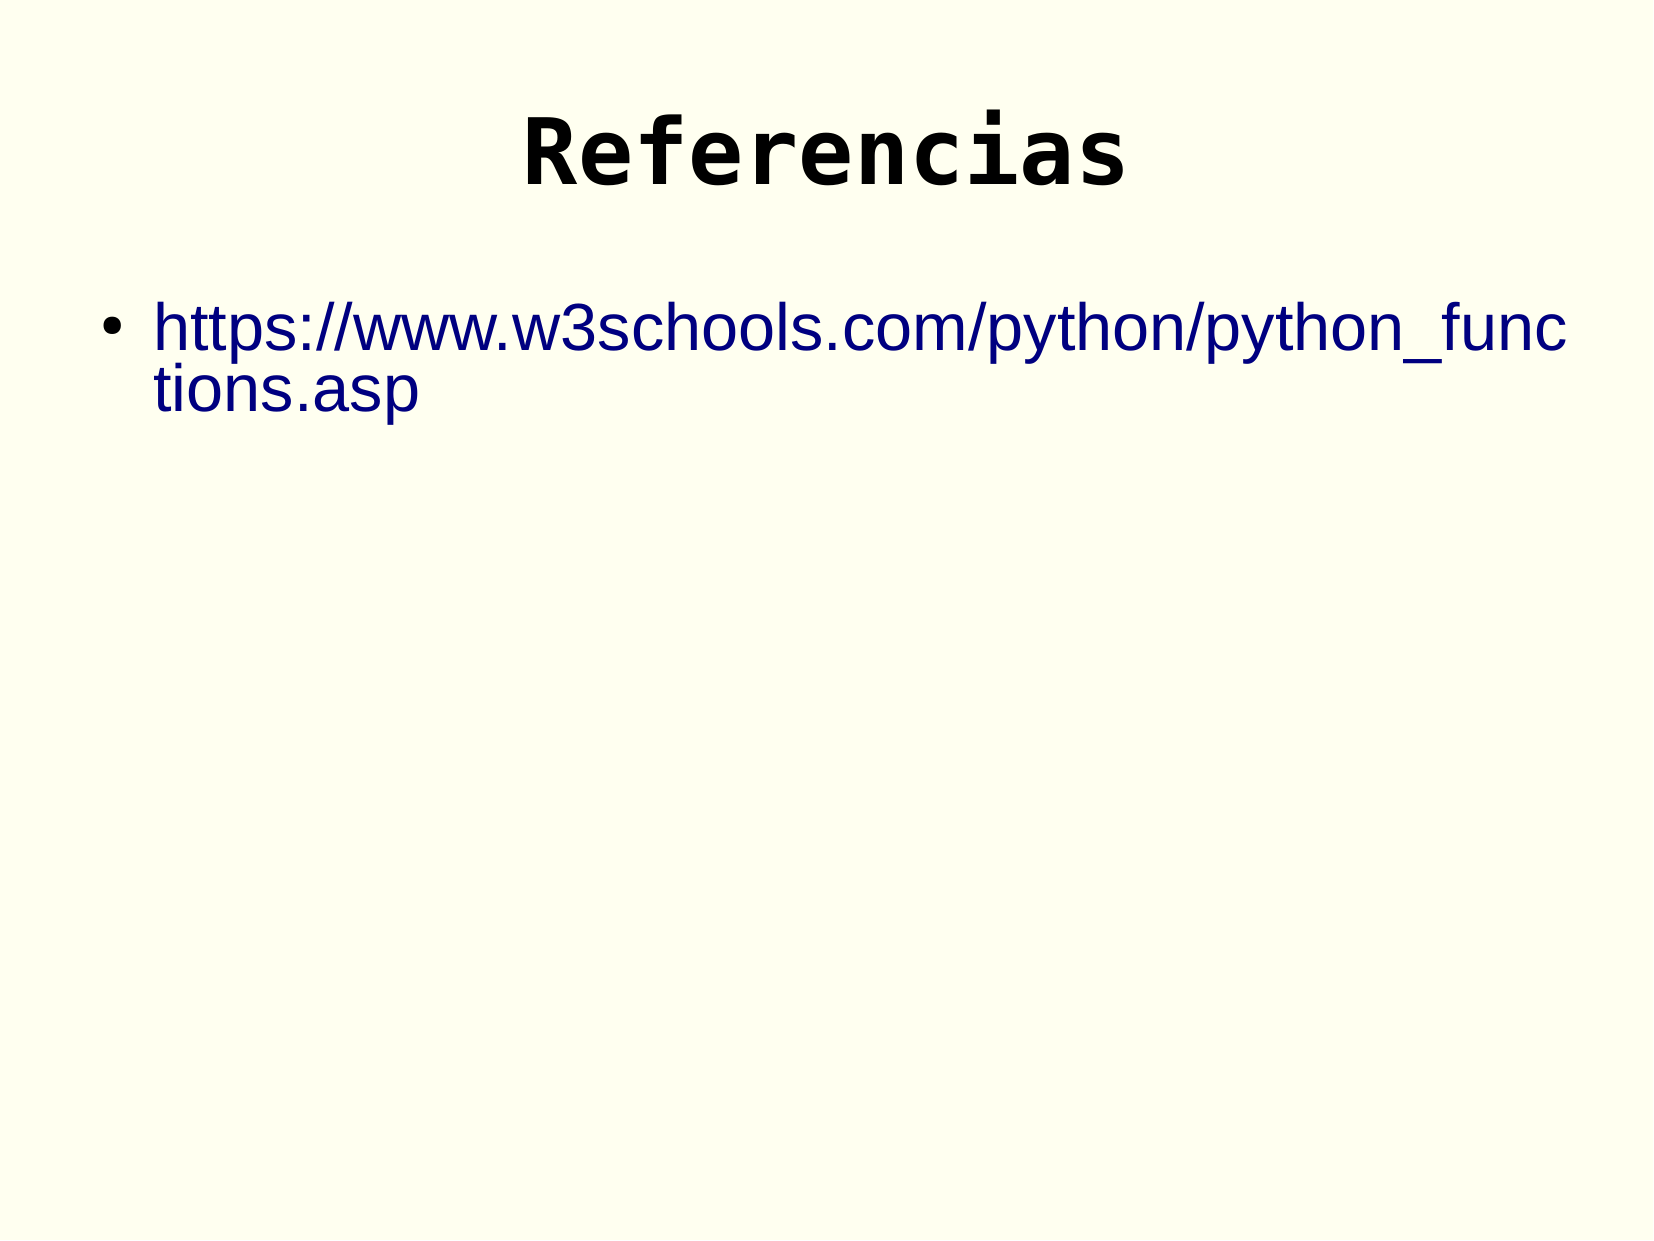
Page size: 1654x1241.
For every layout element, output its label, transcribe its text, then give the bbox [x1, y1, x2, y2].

list https://www.w3schools.com/python/python_functions.asp [82, 290, 1571, 1010]
title Referencias [82, 49, 1571, 257]
